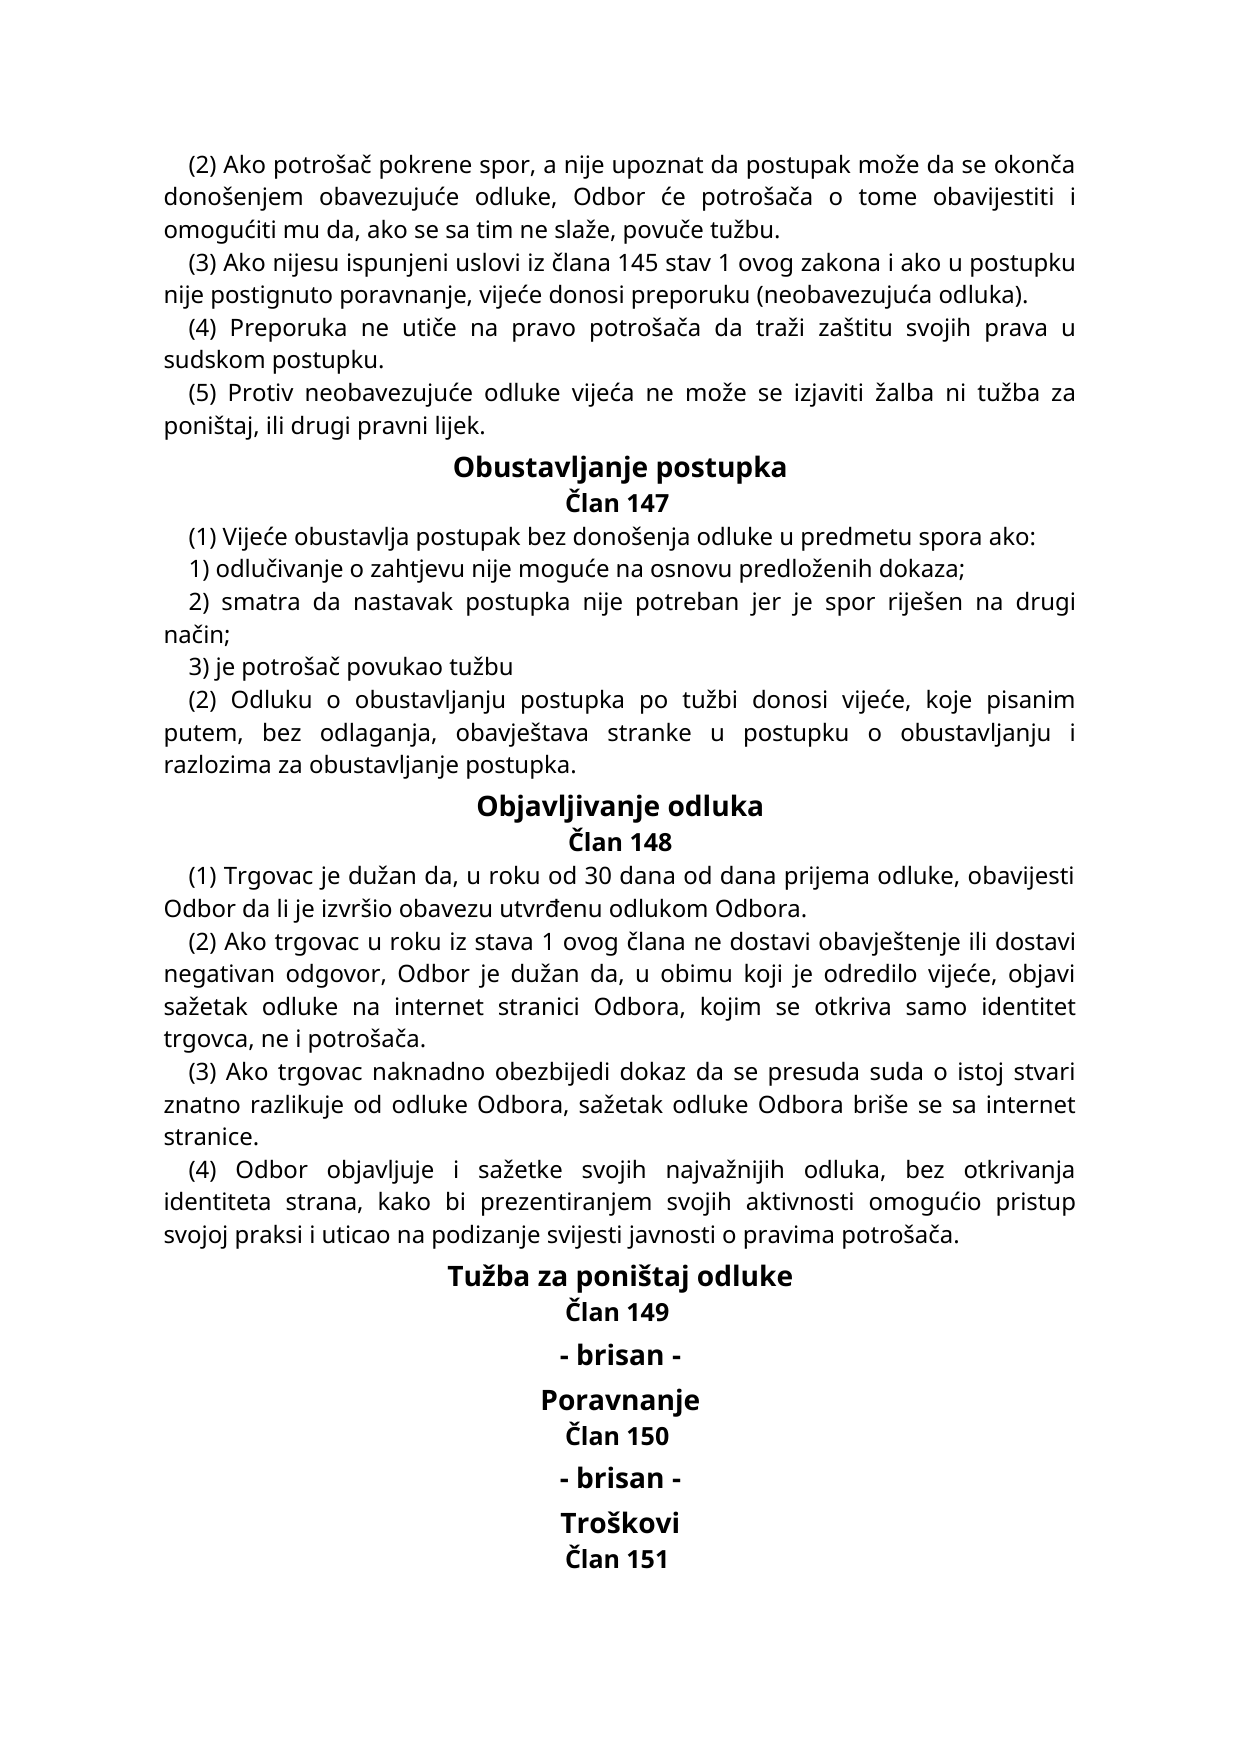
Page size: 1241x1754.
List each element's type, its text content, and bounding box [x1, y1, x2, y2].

text (1) Trgovac je dužan da, u roku od 30 dana od dana prijema odluke, obavijesti Odbor da li je izvršio obavezu utvrđenu odlukom Odbora. [163, 859, 1077, 924]
text (2) Ako potrošač pokrene spor, a nije upoznat da postupak može da se okonča donošenjem obavezujuće odluke, Odbor će potrošača o tome obavijestiti i omogućiti mu da, ako se sa tim ne slaže, povuče tužbu. [163, 148, 1077, 245]
text 1) odlučivanje o zahtjevu nije moguće na osnovu predloženih dokaza; [163, 552, 1077, 585]
text Član 149 ﻿ [148, 1295, 1093, 1329]
text (3) Ako nijesu ispunjeni uslovi iz člana 145 stav 1 ovog zakona i ako u postupku nije postignuto poravnanje, vijeće donosi preporuku (neobavezujuća odluka). [163, 245, 1077, 311]
text 2) smatra da nastavak postupka nije potreban jer je spor riješen na drugi način; [163, 585, 1077, 650]
text (3) Ako trgovac naknadno obezbijedi dokaz da se presuda suda o istoj stvari znatno razlikuje od odluke Odbora, sažetak odluke Odbora briše se sa internet stranice. [163, 1055, 1077, 1153]
text (2) Ako trgovac u roku iz stava 1 ovog člana ne dostavi obavještenje ili dostavi negativan odgovor, Odbor je dužan da, u obimu koji je odredilo vijeće, objavi sažetak odluke na internet stranici Odbora, kojim se otkriva samo identitet trgovca, ne i potrošača. [163, 924, 1077, 1055]
text Član 147 ﻿ [148, 486, 1093, 520]
text Objavljivanje odluka [148, 787, 1093, 825]
text Tužba za poništaj odluke [148, 1257, 1093, 1295]
text Član 150 ﻿ [148, 1418, 1093, 1452]
text - brisan - [148, 1335, 1093, 1374]
text (5) Protiv neobavezujuće odluke vijeća ne može se izjaviti žalba ni tužba za poništaj, ili drugi pravni lijek. [163, 376, 1077, 441]
text Troškovi [148, 1503, 1093, 1541]
text (4) Odbor objavljuje i sažetke svojih najvažnijih odluka, bez otkrivanja identiteta strana, kako bi prezentiranjem svojih aktivnosti omogućio pristup svojoj praksi i uticao na podizanje svijesti javnosti o pravima potrošača. [163, 1153, 1077, 1250]
text (2) Odluku o obustavljanju postupka po tužbi donosi vijeće, koje pisanim putem, bez odlaganja, obavještava stranke u postupku o obustavljanju i razlozima za obustavljanje postupka. [163, 683, 1077, 781]
text Poravnanje [148, 1380, 1093, 1418]
text (4) Preporuka ne utiče na pravo potrošača da traži zaštitu svojih prava u sudskom postupku. [163, 311, 1077, 376]
text 3) je potrošač povukao tužbu [163, 650, 1077, 683]
text Član 148 [148, 825, 1093, 859]
text - brisan - [148, 1458, 1093, 1497]
text Član 151 ﻿ [148, 1541, 1093, 1576]
text (1) Vijeće obustavlja postupak bez donošenja odluke u predmetu spora ako: [163, 520, 1077, 552]
text Obustavljanje postupka [148, 447, 1093, 486]
